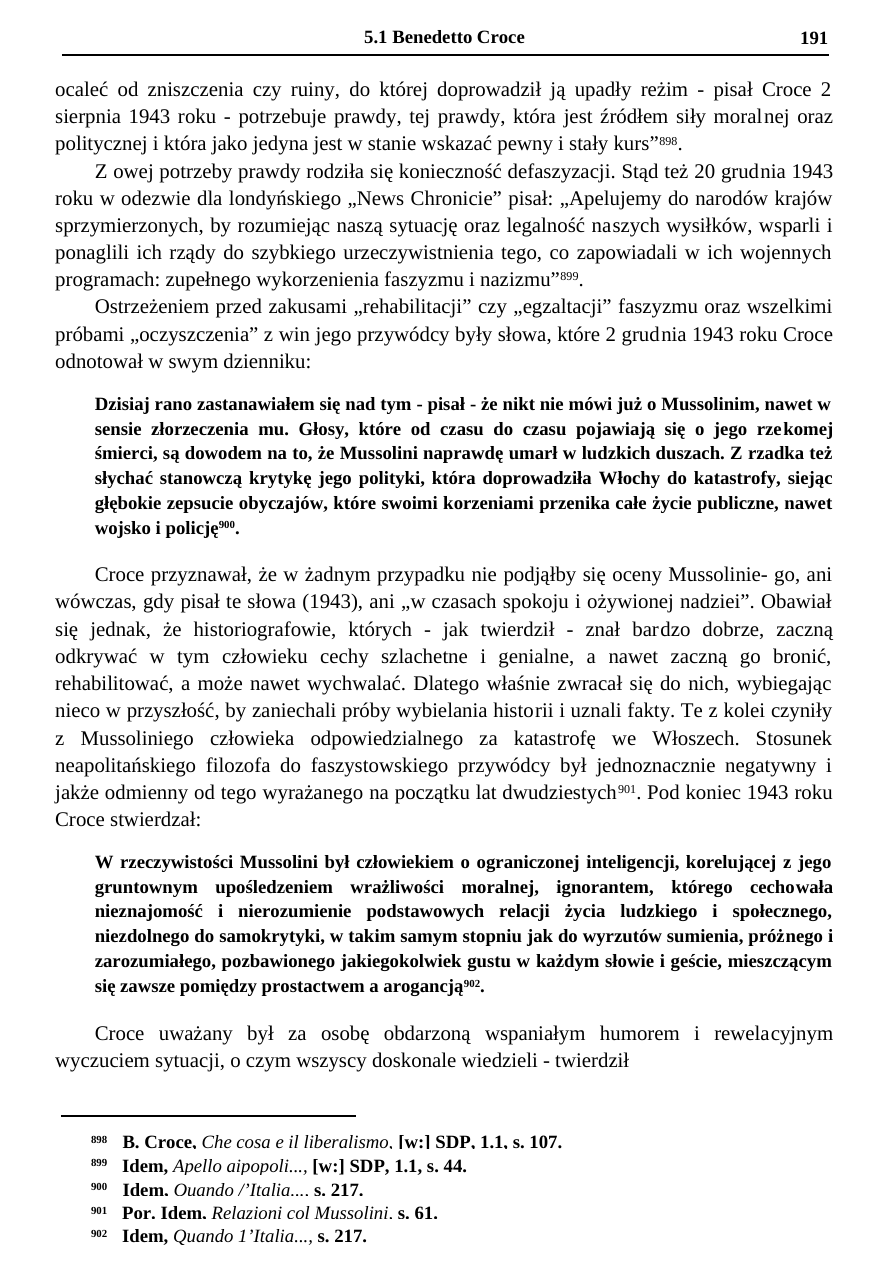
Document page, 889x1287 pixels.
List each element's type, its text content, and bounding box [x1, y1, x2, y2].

text 5.1 Benedetto Croce [364, 26, 528, 47]
text Croce przyznawał, że w żadnym przypadku nie podjąłby się oceny Mussolinie- go, ani wówczas, gdy pisał te słowa (1943), ani „w czasach spokoju i ożywionej nadziei”. Obawiał się jednak, że historiografowie, których - jak twierdził - znał bar­dzo dobrze, zaczną odkrywać w tym człowieku cechy szlachetne i genialne, a nawet zaczną go bronić, rehabilitować, a może nawet wychwalać. Dlatego właśnie zwracał się do nich, wybiegając nieco w przyszłość, by zaniechali próby wybielania histo­rii i uznali fakty. Te z kolei czyniły z Mussoliniego człowieka odpowiedzialnego za katastrofę we Włoszech. Stosunek neapolitańskiego filozofa do faszystowskiego przywódcy był jednoznacznie negatywny i jakże odmienny od tego wyrażanego na początku lat dwudziestych901. Pod koniec 1943 roku Croce stwierdzał: [55, 562, 833, 831]
text Croce uważany był za osobę obdarzoną wspaniałym humorem i rewela­cyjnym wyczuciem sytuacji, o czym wszyscy doskonale wiedzieli - twierdził [55, 1020, 833, 1072]
text 901 Por. Idem, Relazioni col Mussolini, s. 61. [57, 1202, 833, 1218]
text W rzeczywistości Mussolini był człowiekiem o ograniczonej inteligencji, korelującej z jego gruntownym upośledzeniem wrażliwości moralnej, ignorantem, którego cecho­wała nieznajomość i nierozumienie podstawowych relacji życia ludzkiego i społecznego, niezdolnego do samokrytyki, w takim samym stopniu jak do wyrzutów sumienia, próż­nego i zarozumiałego, pozbawionego jakiegokolwiek gustu w każdym słowie i geście, mieszczącym się zawsze pomiędzy prostactwem a arogancją902. [94, 851, 833, 996]
text ocaleć od zniszczenia czy ruiny, do której doprowadził ją upadły reżim - pisał Croce 2 sierpnia 1943 roku - potrzebuje prawdy, tej prawdy, która jest źródłem siły moral­nej oraz politycznej i która jako jedyna jest w stanie wskazać pewny i stały kurs”898. [55, 77, 833, 155]
text 899 Idem, Apello aipopoli..., [w:] SDP, 1.1, s. 44. [57, 1154, 833, 1174]
text 191 [800, 27, 831, 48]
text Ostrzeżeniem przed zakusami „rehabilitacji” czy „egzaltacji” faszyzmu oraz wszelkimi próbami „oczyszczenia” z win jego przywódcy były słowa, które 2 grud­nia 1943 roku Croce odnotował w swym dzienniku: [55, 294, 833, 373]
text Dzisiaj rano zastanawiałem się nad tym - pisał - że nikt nie mówi już o Mussolinim, nawet w sensie złorzeczenia mu. Głosy, które od czasu do czasu pojawiają się o jego rze­komej śmierci, są dowodem na to, że Mussolini naprawdę umarł w ludzkich duszach. Z rzadka też słychać stanowczą krytykę jego polityki, która doprowadziła Włochy do katastrofy, siejąc głębokie zepsucie obyczajów, które swoimi korzeniami przenika całe życie publiczne, nawet wojsko i policję900. [94, 393, 833, 538]
text 900 Idem, Quando /’Italia..., s. 217. [57, 1178, 833, 1196]
text Z owej potrzeby prawdy rodziła się konieczność defaszyzacji. Stąd też 20 grud­nia 1943 roku w odezwie dla londyńskiego „News Chronicie” pisał: „Apelujemy do narodów krajów sprzymierzonych, by rozumiejąc naszą sytuację oraz legalność na­szych wysiłków, wsparli i ponaglili ich rządy do szybkiego urzeczywistnienia tego, co zapowiadali w ich wojennych programach: zupełnego wykorzenienia faszyzmu i nazizmu”899. [55, 158, 833, 291]
text 902 Idem, Quando 1’Italia..., s. 217. [57, 1225, 833, 1247]
text 898 B. Croce, Che cosa e il liberalismo, [w:] SDP, 1.1, s. 107. [57, 1131, 833, 1149]
